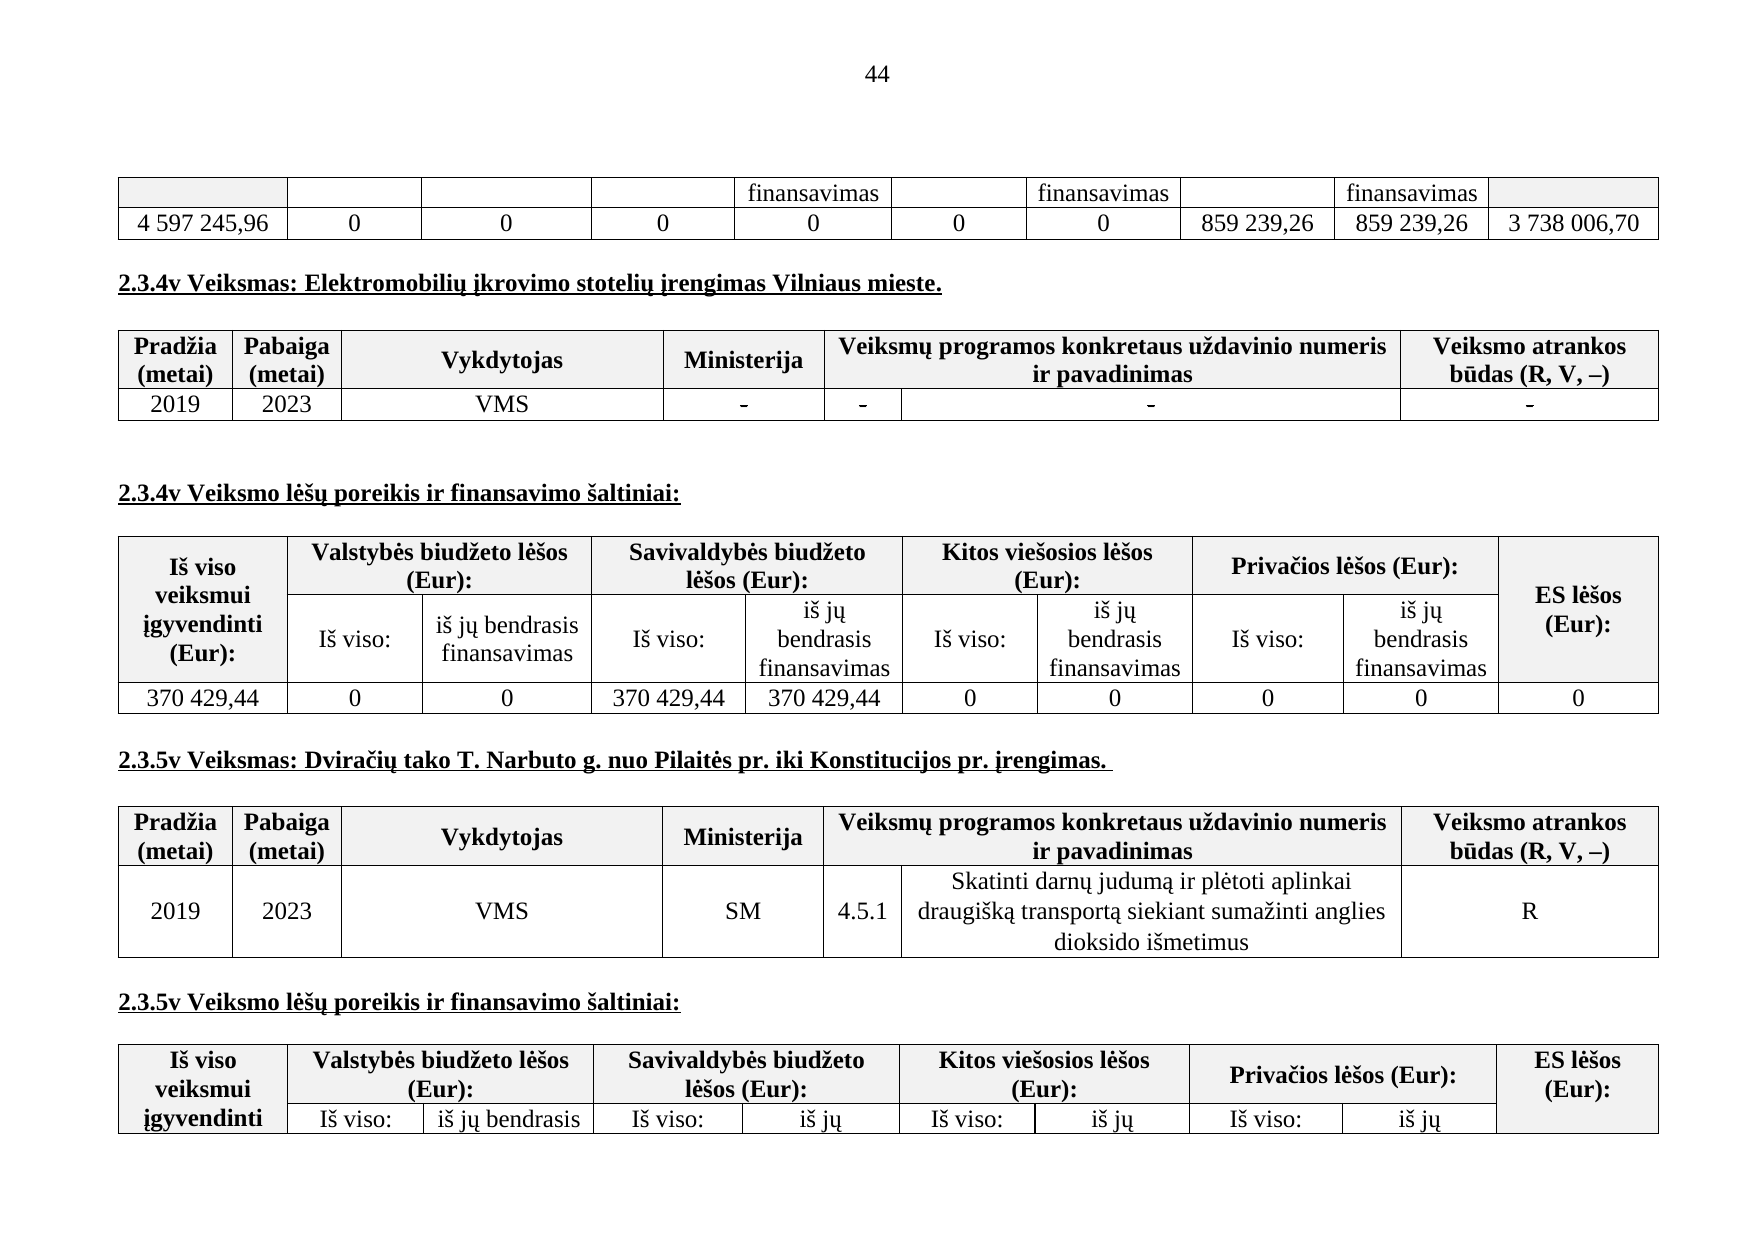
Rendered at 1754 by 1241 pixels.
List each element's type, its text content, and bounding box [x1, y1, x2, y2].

table_cell 370 429,44 [592, 683, 745, 713]
table_cell 0 [1038, 683, 1192, 713]
table_cell 0 [423, 683, 591, 713]
table_cell iš jų [1036, 1104, 1189, 1133]
table_cell R [1402, 866, 1658, 957]
table_cell [422, 178, 591, 207]
table_header Savivaldybės biudžeto lėšos (Eur): [594, 1045, 899, 1103]
table_cell Iš viso: [903, 595, 1037, 682]
table_cell iš jų bendrasis [424, 1104, 593, 1133]
table_cell VMS [342, 866, 662, 957]
table_header Pradžia (metai) [119, 807, 232, 865]
table_cell 0 [1027, 208, 1180, 238]
table_header Iš viso veiksmui įgyvendinti [119, 1045, 287, 1133]
table_cell [592, 178, 734, 207]
table_header Veiksmo atrankos būdas (R, V, –) [1402, 807, 1658, 865]
table_cell 2023 [233, 389, 341, 420]
table_header Privačios lėšos (Eur): [1190, 1045, 1496, 1103]
table_cell iš jų bendrasis finansavimas [746, 595, 902, 682]
text 2.3.4v Veiksmo lėšų poreikis ir finansavimo šaltiniai: [118, 478, 1636, 507]
table_cell 2019 [119, 866, 232, 957]
table_cell 0 [288, 208, 421, 238]
table_header Ministerija [664, 331, 824, 388]
table_header Veiksmų programos konkretaus uždavinio numeris ir pavadinimas [825, 331, 1400, 388]
table_cell iš jų bendrasis finansavimas [1038, 595, 1192, 682]
text 2.3.5v Veiksmas: Dviračių tako T. Narbuto g. nuo Pilaitės pr. iki Konstitucijos pr. įrengimas. [118, 745, 1636, 773]
text 2.3.4v Veiksmas: Elektromobilių įkrovimo stotelių įrengimas Vilniaus mieste. [118, 268, 1636, 297]
table_cell 0 [288, 683, 422, 713]
table_cell [892, 178, 1026, 207]
table_cell Skatinti darnų judumą ir plėtoti aplinkai draugišką transportą siekiant sumažinti anglies dioksido išmetimus [902, 866, 1401, 957]
table_cell iš jų [743, 1104, 899, 1133]
table_header Pradžia (metai) [119, 331, 232, 388]
table_cell 0 [1499, 683, 1658, 713]
table_header Vykdytojas [342, 331, 663, 388]
table_cell 859 239,26 [1335, 208, 1488, 238]
table_header Iš viso veiksmui įgyvendinti (Eur): [119, 537, 287, 682]
table_cell Iš viso: [288, 595, 422, 682]
table_cell iš jų bendrasis finansavimas [423, 595, 591, 682]
table_header Valstybės biudžeto lėšos (Eur): [288, 537, 591, 594]
table_header ES lėšos (Eur): [1499, 537, 1658, 682]
table_cell 0 [422, 208, 591, 238]
table_cell Iš viso: [1193, 595, 1343, 682]
table_cell finansavimas [1027, 178, 1180, 207]
table_cell Iš viso: [594, 1104, 742, 1133]
table_header [119, 178, 287, 207]
table_cell [288, 178, 421, 207]
table_cell 0 [892, 208, 1026, 238]
table_cell Iš viso: [592, 595, 745, 682]
table_cell Iš viso: [1190, 1104, 1342, 1133]
table_header Veiksmų programos konkretaus uždavinio numeris ir pavadinimas [824, 807, 1401, 865]
table_cell 4 597 245,96 [119, 208, 287, 238]
table_cell iš jų [1343, 1104, 1496, 1133]
table_header Kitos viešosios lėšos (Eur): [903, 537, 1192, 594]
table_header Valstybės biudžeto lėšos (Eur): [288, 1045, 593, 1103]
table_cell 0 [1193, 683, 1343, 713]
table_cell finansavimas [1335, 178, 1488, 207]
table_header ES lėšos (Eur): [1497, 1045, 1658, 1133]
table_cell Iš viso: [288, 1104, 423, 1133]
table_header Veiksmo atrankos būdas (R, V, –) [1401, 331, 1658, 388]
table_cell finansavimas [735, 178, 891, 207]
table_header Vykdytojas [342, 807, 662, 865]
table_cell 2023 [233, 866, 341, 957]
table_cell 0 [903, 683, 1037, 713]
table_cell Iš viso: [900, 1104, 1034, 1133]
table_header [1489, 178, 1658, 207]
table_cell 2019 [119, 389, 232, 420]
table_header Kitos viešosios lėšos (Eur): [900, 1045, 1189, 1103]
table_header Privačios lėšos (Eur): [1193, 537, 1498, 594]
table_cell 4.5.1 [824, 866, 901, 957]
table_header Savivaldybės biudžeto lėšos (Eur): [592, 537, 902, 594]
table_cell 859 239,26 [1181, 208, 1334, 238]
table_cell 3 738 006,70 [1489, 208, 1658, 238]
table_cell 0 [592, 208, 734, 238]
table_cell 0 [735, 208, 891, 238]
table_cell iš jų bendrasis finansavimas [1344, 595, 1498, 682]
table_header Ministerija [663, 807, 823, 865]
table_header Pabaiga (metai) [233, 807, 341, 865]
table_cell - [664, 389, 824, 420]
table_cell VMS [342, 389, 663, 420]
table_cell 370 429,44 [119, 683, 287, 713]
table_cell - [1401, 389, 1658, 420]
table_cell SM [663, 866, 823, 957]
table_cell - [902, 389, 1400, 420]
table_cell [1181, 178, 1334, 207]
table_cell 0 [1344, 683, 1498, 713]
text 2.3.5v Veiksmo lėšų poreikis ir finansavimo šaltiniai: [118, 987, 1636, 1016]
table_cell 370 429,44 [746, 683, 902, 713]
table_cell - [825, 389, 901, 420]
table_header Pabaiga (metai) [233, 331, 341, 388]
